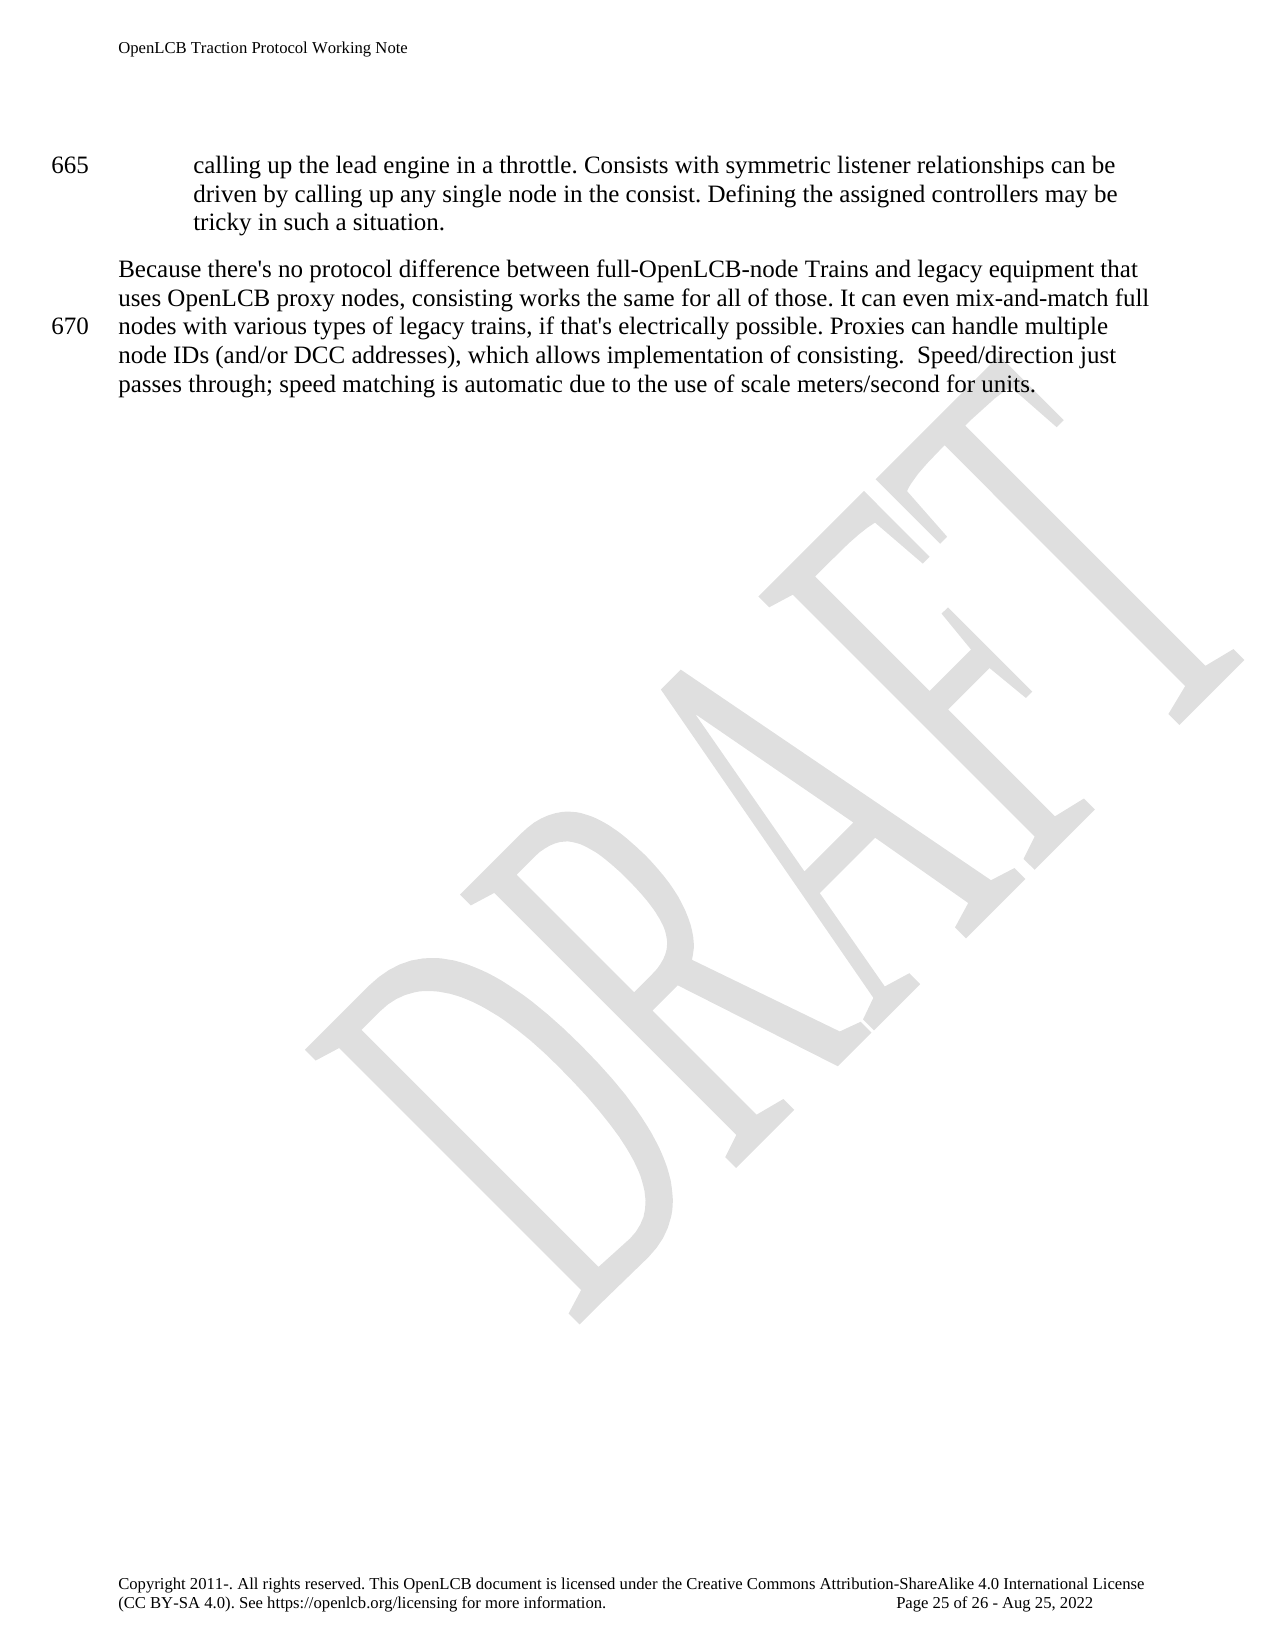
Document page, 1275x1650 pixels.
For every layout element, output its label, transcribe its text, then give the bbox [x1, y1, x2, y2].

list calling up the lead engine in a throttle. Consists with symmetric listener relationships can be driven by calling up any single node in the consist. Defining the assigned controllers may be tricky in such a situation. [156, 150, 1157, 236]
text Because there's no protocol difference between full-OpenLCB-node Trains and legacy equipment that uses OpenLCB proxy nodes, consisting works the same for all of those. It can even mix-and-match full nodes with various types of legacy trains, if that's electrically possible. Proxies can handle multiple node IDs (and/or DCC addresses), which allows implementation of consisting. Speed/direction just passes through; speed matching is automatic due to the use of scale meters/second for units. [118, 254, 1157, 398]
